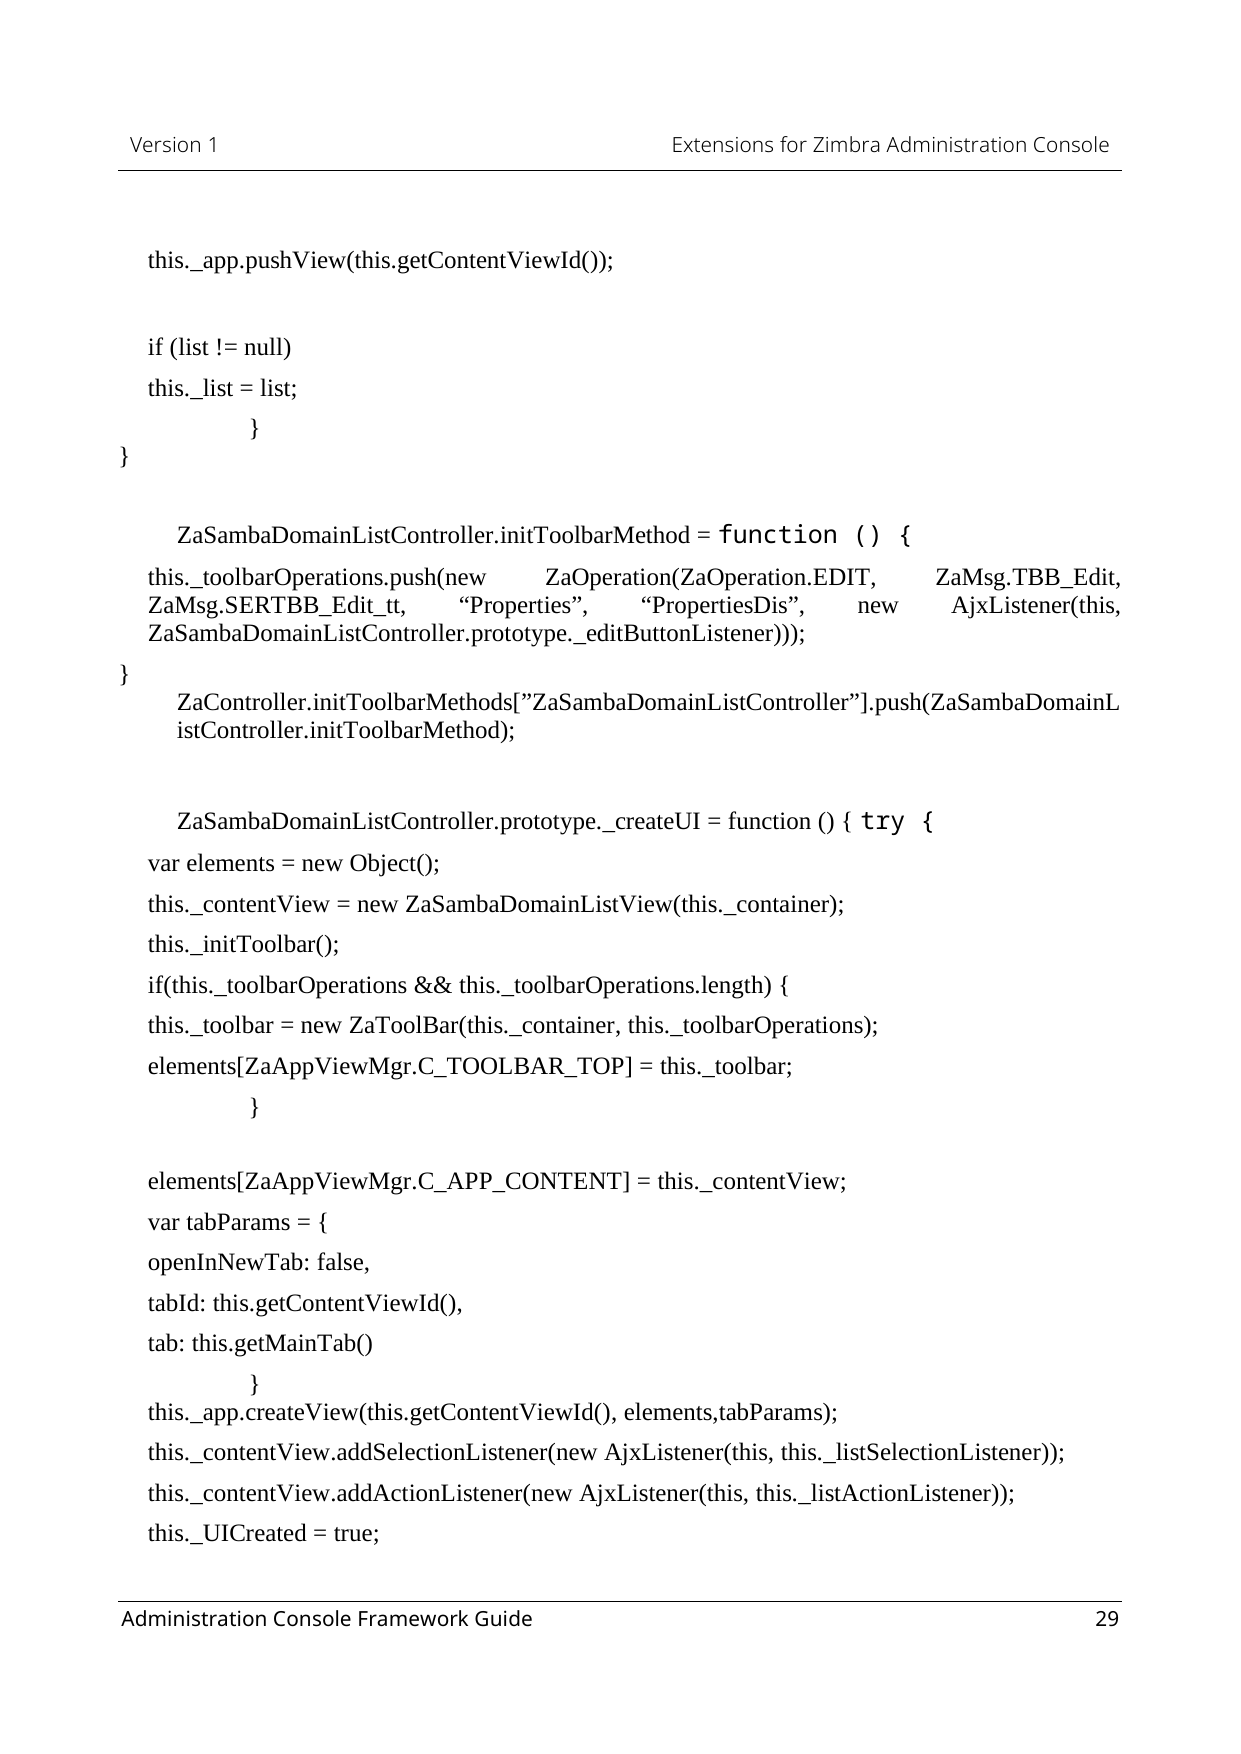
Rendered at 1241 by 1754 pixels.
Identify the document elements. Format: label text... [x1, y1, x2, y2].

text this._app.createView(this.getContentViewId(), elements,tabParams); [148, 1397, 1122, 1426]
text openInNewTab: false, [148, 1248, 1122, 1276]
text } [118, 1369, 1122, 1397]
text var tabParams = { [148, 1207, 1122, 1235]
text this._contentView = new ZaSambaDomainListView(this._container); [148, 890, 1122, 918]
text ZaSambaDomainListController.prototype._createUI = function () { try { [177, 803, 1122, 837]
text tabId: this.getContentViewId(), [148, 1288, 1122, 1316]
text elements[ZaAppViewMgr.C_TOOLBAR_TOP] = this._toolbar; [148, 1052, 1122, 1080]
text if (list != null) [148, 333, 1122, 361]
text if(this._toolbarOperations && this._toolbarOperations.length) { [148, 971, 1122, 999]
text this._contentView.addActionListener(new AjxListener(this, this._listActionListener)); [148, 1478, 1122, 1507]
text } [118, 442, 1122, 470]
text } [118, 1092, 1122, 1120]
text elements[ZaAppViewMgr.C_APP_CONTENT] = this._contentView; [148, 1167, 1122, 1195]
text ZaSambaDomainListController.initToolbarMethod = function () { [177, 517, 1122, 551]
text this._toolbarOperations.push(new ZaOperation(ZaOperation.EDIT, ZaMsg.TBB_Edit, ZaMsg.SERTBB_Edit_tt, “Properties”, “PropertiesDis”, new AjxListener(this, ZaSambaDomainListController.prototype._editButtonListener))); [148, 563, 1122, 647]
text ZaController.initToolbarMethods[”ZaSambaDomainListController”].push(ZaSambaDomainListController.initToolbarMethod); [177, 688, 1122, 744]
text this._toolbar = new ZaToolBar(this._container, this._toolbarOperations); [148, 1011, 1122, 1039]
text var elements = new Object(); [148, 849, 1122, 877]
text this._list = list; [148, 374, 1122, 402]
text this._app.pushView(this.getContentViewId()); [148, 246, 1122, 274]
text } [118, 660, 1122, 688]
text this._UICreated = true; [148, 1519, 1122, 1547]
text } [118, 414, 1122, 442]
text tab: this.getMainTab() [148, 1329, 1122, 1357]
text this._initToolbar(); [148, 930, 1122, 958]
text this._contentView.addSelectionListener(new AjxListener(this, this._listSelectionListener)); [148, 1438, 1122, 1466]
